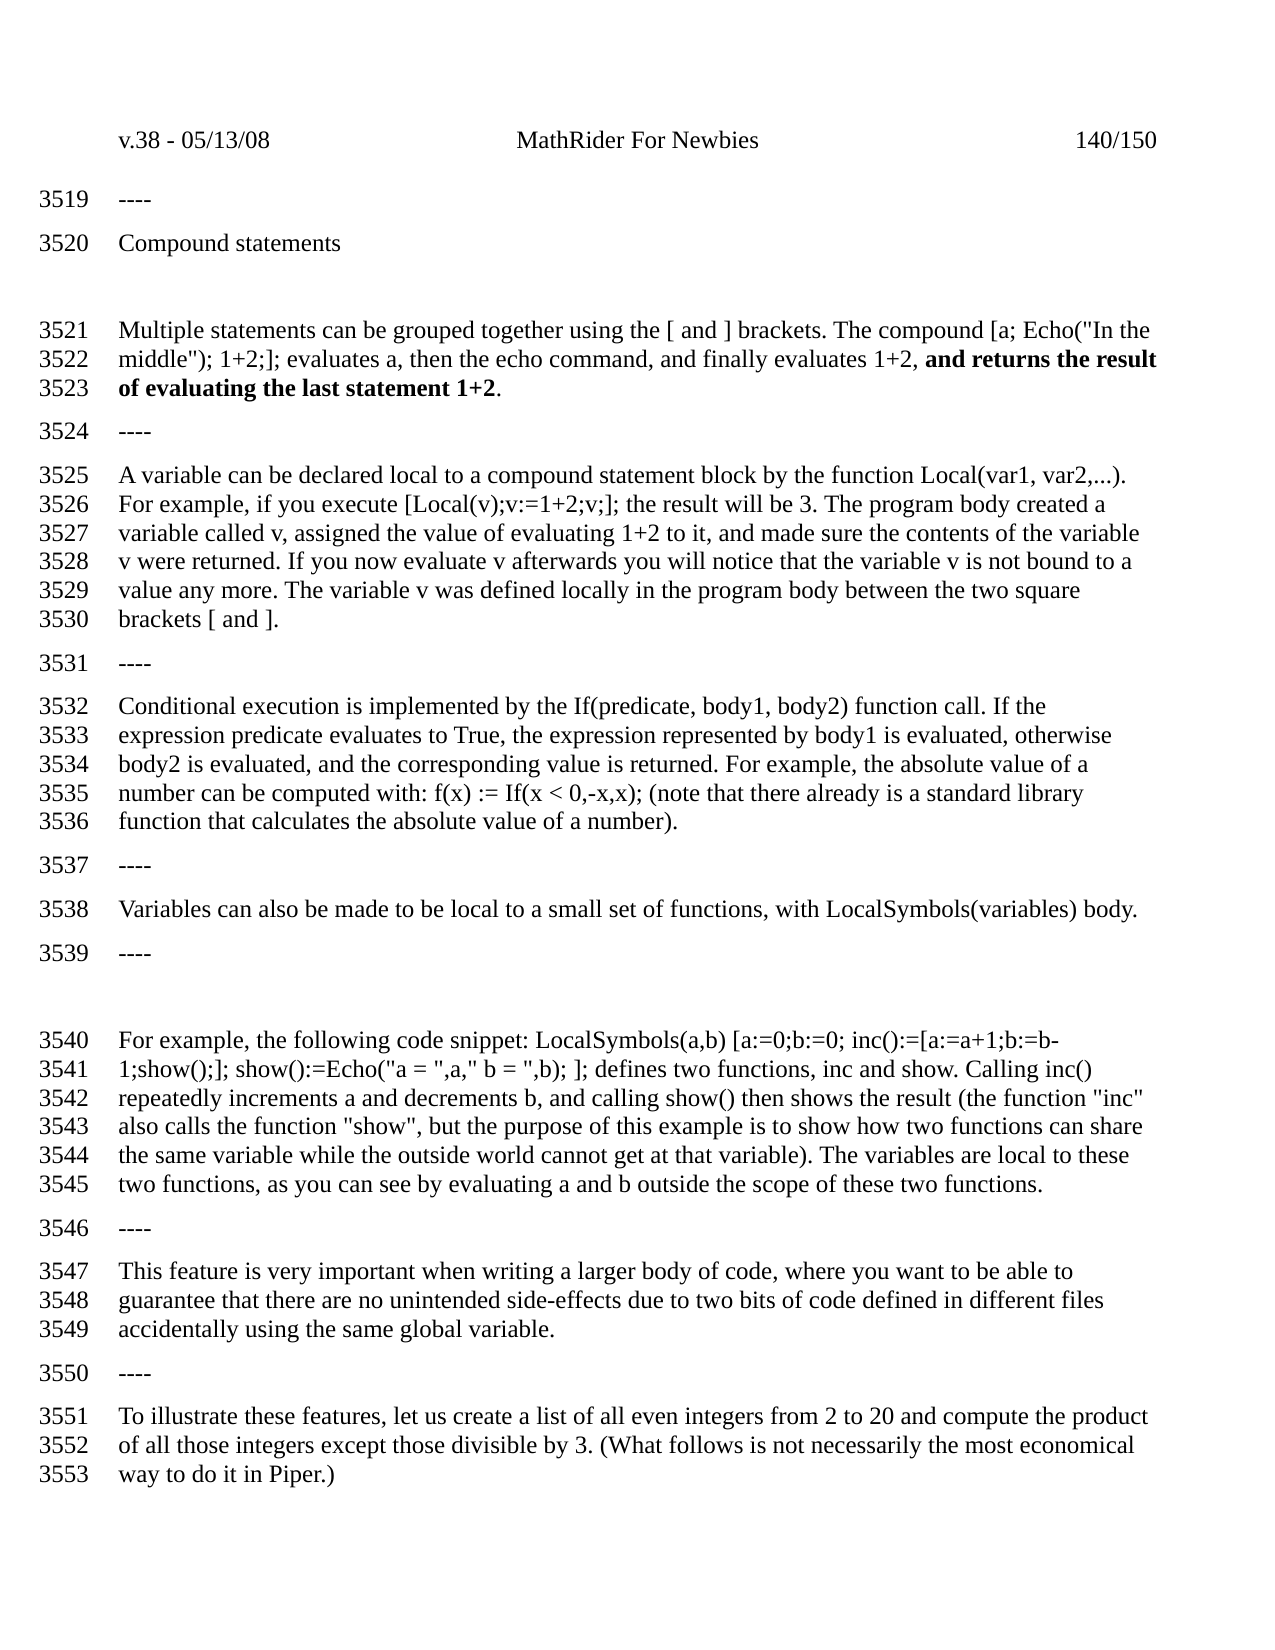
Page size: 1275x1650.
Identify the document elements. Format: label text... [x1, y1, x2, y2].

text ---- [118, 184, 1157, 213]
text ---- [118, 938, 1157, 966]
text ---- [118, 850, 1157, 879]
text Multiple statements can be grouped together using the [ and ] brackets. The compound [a; Echo("In the middle"); 1+2;]; evaluates a, then the echo command, and finally evaluates 1+2, and returns the result of evaluating the last statement 1+2. [118, 315, 1157, 401]
text ---- [118, 1358, 1157, 1386]
text A variable can be declared local to a compound statement block by the function Local(var1, var2,...). For example, if you execute [Local(v);v:=1+2;v;]; the result will be 3. The program body created a variable called v, assigned the value of evaluating 1+2 to it, and made sure the contents of the variable v were returned. If you now evaluate v afterwards you will notice that the variable v is not bound to a value any more. The variable v was defined locally in the program body between the two square brackets [ and ]. [118, 460, 1157, 633]
text To illustrate these features, let us create a list of all even integers from 2 to 20 and compute the product of all those integers except those divisible by 3. (What follows is not necessarily the most economical way to do it in Piper.) [118, 1401, 1157, 1488]
text ---- [118, 1213, 1157, 1241]
text Compound statements [118, 228, 1157, 256]
text Variables can also be made to be local to a small set of functions, with LocalSymbols(variables) body. [118, 894, 1157, 923]
text This feature is very important when writing a larger body of code, where you want to be able to guarantee that there are no unintended side-effects due to two bits of code defined in different files accidentally using the same global variable. [118, 1256, 1157, 1343]
text Conditional execution is implemented by the If(predicate, body1, body2) function call. If the expression predicate evaluates to True, the expression represented by body1 is evaluated, otherwise body2 is evaluated, and the corresponding value is returned. For example, the absolute value of a number can be computed with: f(x) := If(x < 0,-x,x); (note that there already is a standard library function that calculates the absolute value of a number). [118, 691, 1157, 835]
text ---- [118, 416, 1157, 445]
text For example, the following code snippet: LocalSymbols(a,b) [a:=0;b:=0; inc():=[a:=a+1;b:=b-1;show();]; show():=Echo("a = ",a," b = ",b); ]; defines two functions, inc and show. Calling inc() repeatedly increments a and decrements b, and calling show() then shows the result (the function "inc" also calls the function "show", but the purpose of this example is to show how two functions can share the same variable while the outside world cannot get at that variable). The variables are local to these two functions, as you can see by evaluating a and b outside the scope of these two functions. [118, 1025, 1157, 1198]
text ---- [118, 648, 1157, 676]
